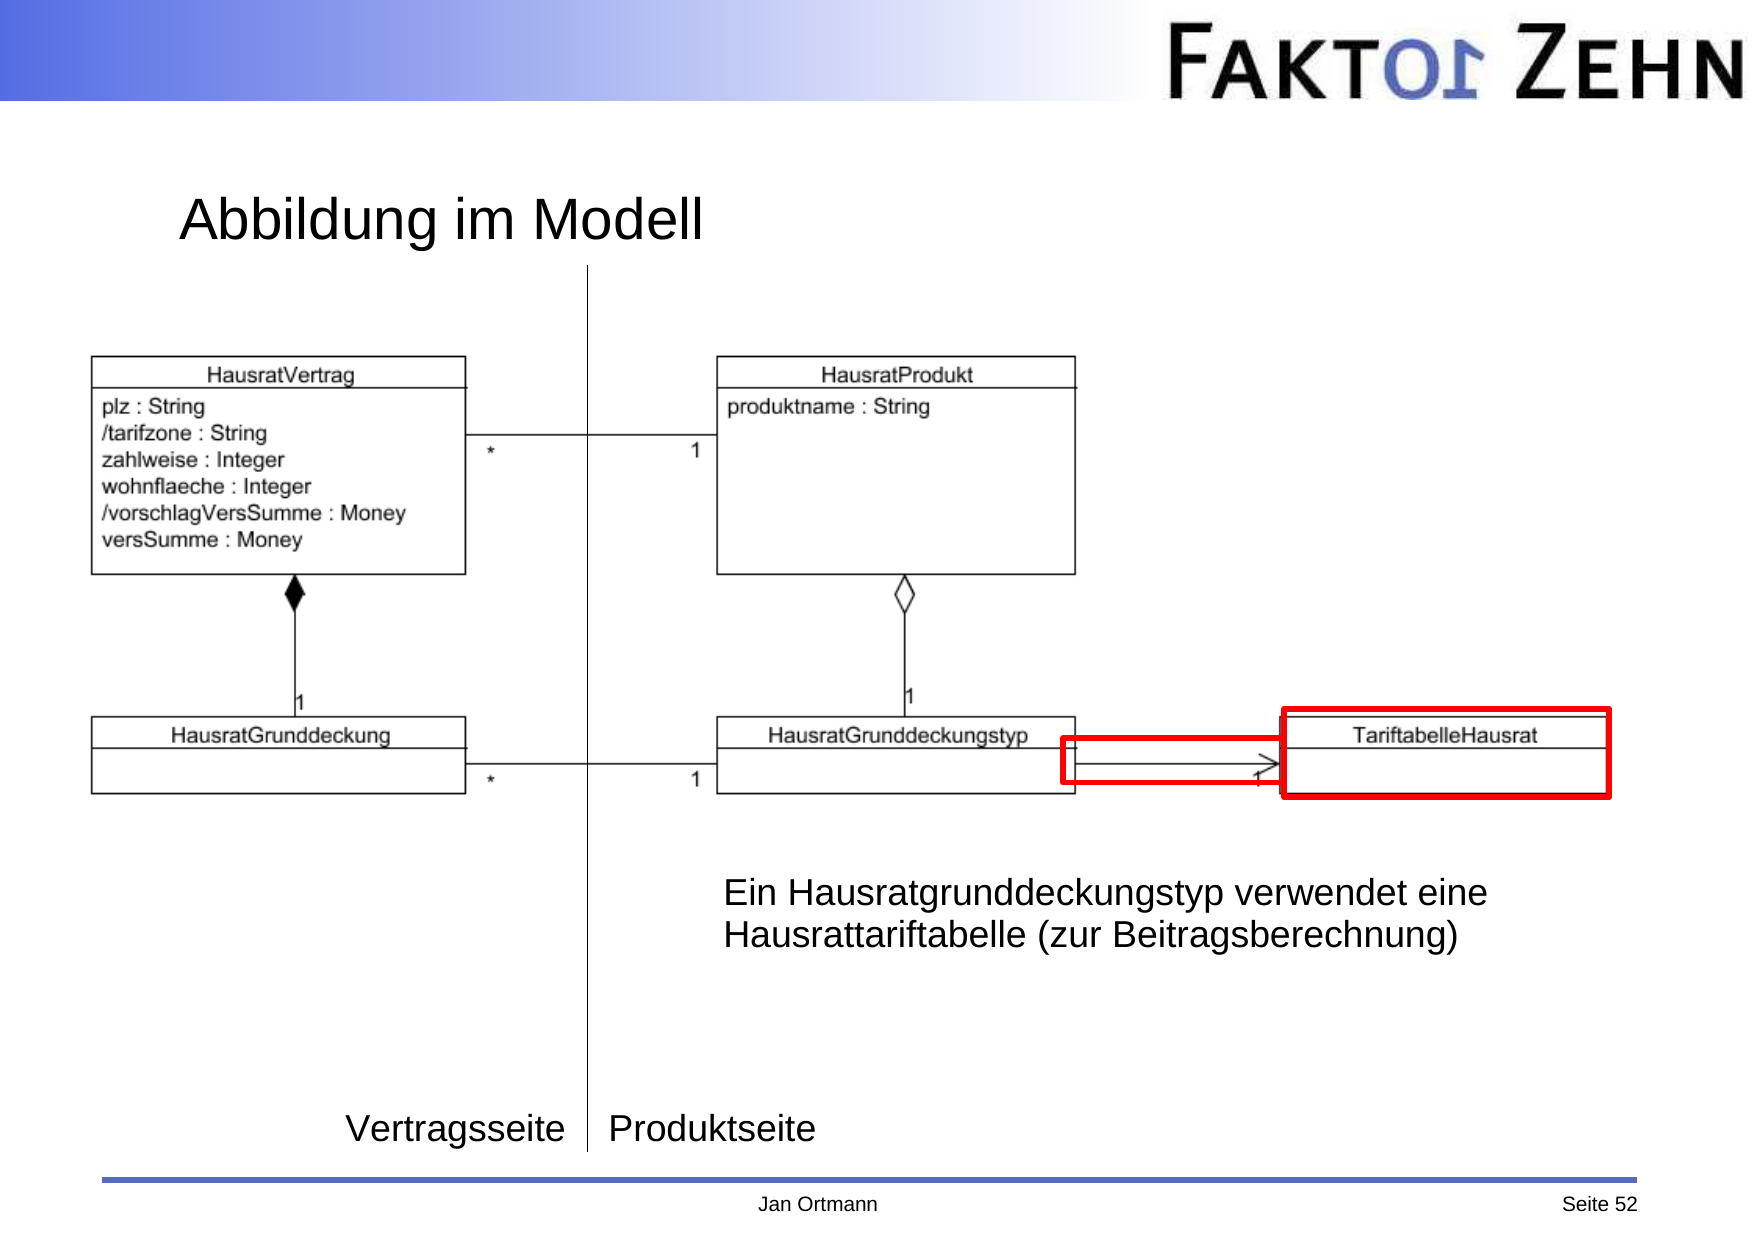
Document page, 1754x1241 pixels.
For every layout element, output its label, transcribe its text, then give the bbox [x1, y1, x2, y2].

text_box Produktseite [608, 1107, 817, 1150]
picture [588, 309, 1639, 826]
text_box Vertragsseite [345, 1107, 567, 1150]
picture [60, 309, 587, 826]
text_box Ein Hausratgrunddeckungstyp verwendet eine Hausrattariftabelle (zur Beitragsberechnung) [723, 871, 1595, 956]
title Abbildung im Modell [179, 142, 1576, 296]
picture [1162, 7, 1752, 100]
